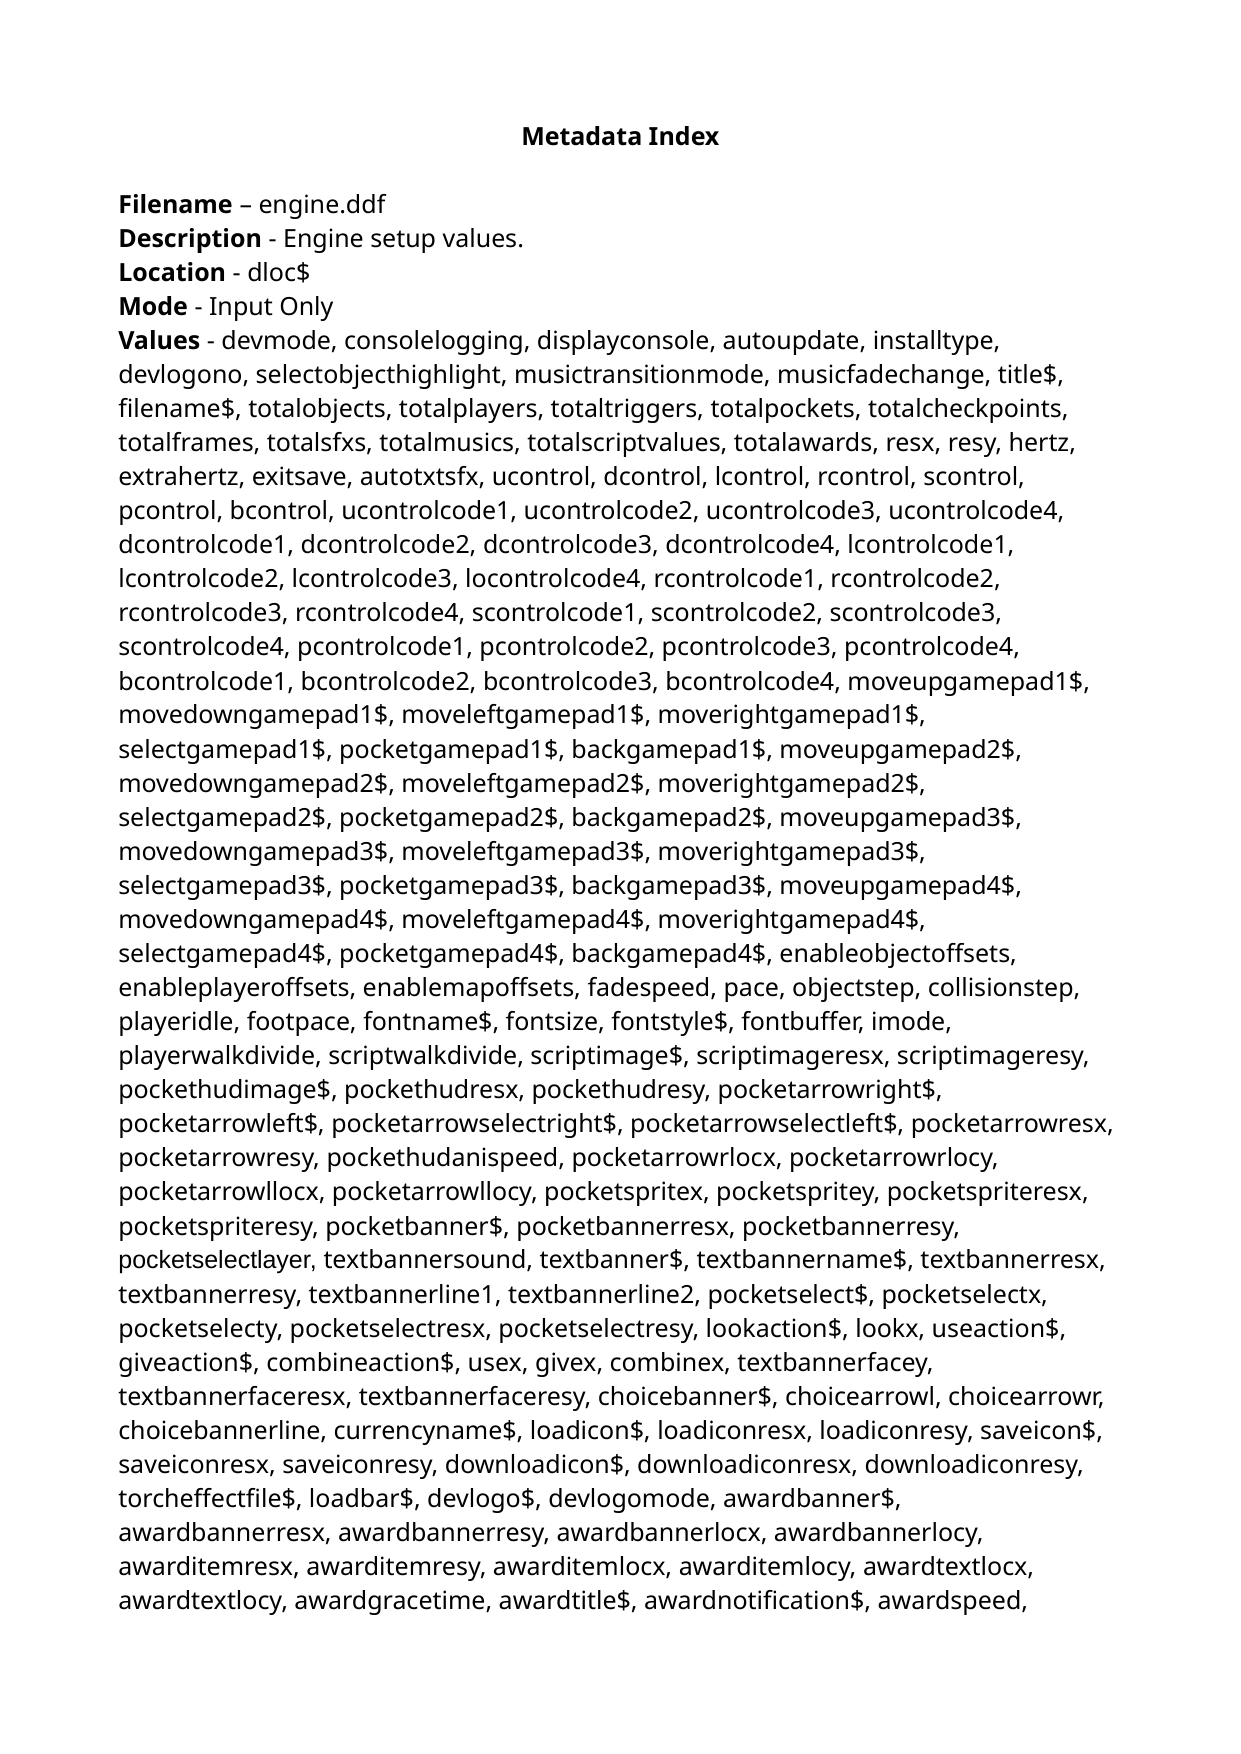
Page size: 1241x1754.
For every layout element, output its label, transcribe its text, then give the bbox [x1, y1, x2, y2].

text Mode - Input Only [118, 288, 1122, 322]
text Location - dloc$ [118, 254, 1122, 288]
text Values - devmode, consolelogging, displayconsole, autoupdate, installtype, devlogono, selectobjecthighlight, musictransitionmode, musicfadechange, title$, filename$, totalobjects, totalplayers, totaltriggers, totalpockets, totalcheckpoints, totalframes, totalsfxs, totalmusics, totalscriptvalues, totalawards, resx, resy, hertz, extrahertz, exitsave, autotxtsfx, ucontrol, dcontrol, lcontrol, rcontrol, scontrol, pcontrol, bcontrol, ucontrolcode1, ucontrolcode2, ucontrolcode3, ucontrolcode4, dcontrolcode1, dcontrolcode2, dcontrolcode3, dcontrolcode4, lcontrolcode1, lcontrolcode2, lcontrolcode3, locontrolcode4, rcontrolcode1, rcontrolcode2, rcontrolcode3, rcontrolcode4, scontrolcode1, scontrolcode2, scontrolcode3, scontrolcode4, pcontrolcode1, pcontrolcode2, pcontrolcode3, pcontrolcode4, bcontrolcode1, bcontrolcode2, bcontrolcode3, bcontrolcode4, moveupgamepad1$, movedowngamepad1$, moveleftgamepad1$, moverightgamepad1$, selectgamepad1$, pocketgamepad1$, backgamepad1$, moveupgamepad2$, movedowngamepad2$, moveleftgamepad2$, moverightgamepad2$, selectgamepad2$, pocketgamepad2$, backgamepad2$, moveupgamepad3$, movedowngamepad3$, moveleftgamepad3$, moverightgamepad3$, selectgamepad3$, pocketgamepad3$, backgamepad3$, moveupgamepad4$, movedowngamepad4$, moveleftgamepad4$, moverightgamepad4$, selectgamepad4$, pocketgamepad4$, backgamepad4$, enableobjectoffsets, enableplayeroffsets, enablemapoffsets, fadespeed, pace, objectstep, collisionstep, playeridle, footpace, fontname$, fontsize, fontstyle$, fontbuffer, imode, playerwalkdivide, scriptwalkdivide, scriptimage$, scriptimageresx, scriptimageresy, pockethudimage$, pockethudresx, pockethudresy, pocketarrowright$, pocketarrowleft$, pocketarrowselectright$, pocketarrowselectleft$, pocketarrowresx, pocketarrowresy, pockethudanispeed, pocketarrowrlocx, pocketarrowrlocy, pocketarrowllocx, pocketarrowllocy, pocketspritex, pocketspritey, pocketspriteresx, pocketspriteresy, pocketbanner$, pocketbannerresx, pocketbannerresy, pocketselectlayer, textbannersound, textbanner$, textbannername$, textbannerresx, textbannerresy, textbannerline1, textbannerline2, pocketselect$, pocketselectx, pocketselecty, pocketselectresx, pocketselectresy, lookaction$, lookx, useaction$, giveaction$, combineaction$, usex, givex, combinex, textbannerfacey, textbannerfaceresx, textbannerfaceresy, choicebanner$, choicearrowl, choicearrowr, choicebannerline, currencyname$, loadicon$, loadiconresx, loadiconresy, saveicon$, saveiconresx, saveiconresy, downloadicon$, downloadiconresx, downloadiconresy, torcheffectfile$, loadbar$, devlogo$, devlogomode, awardbanner$, awardbannerresx, awardbannerresy, awardbannerlocx, awardbannerlocy, awarditemresx, awarditemresy, awarditemlocx, awarditemlocy, awardtextlocx, awardtextlocy, awardgracetime, awardtitle$, awardnotification$, awardspeed, [118, 322, 1122, 1617]
text Filename – engine.ddf [118, 186, 1122, 220]
text Description - Engine setup values. [118, 220, 1122, 254]
subtitle Metadata Index [118, 118, 1122, 152]
